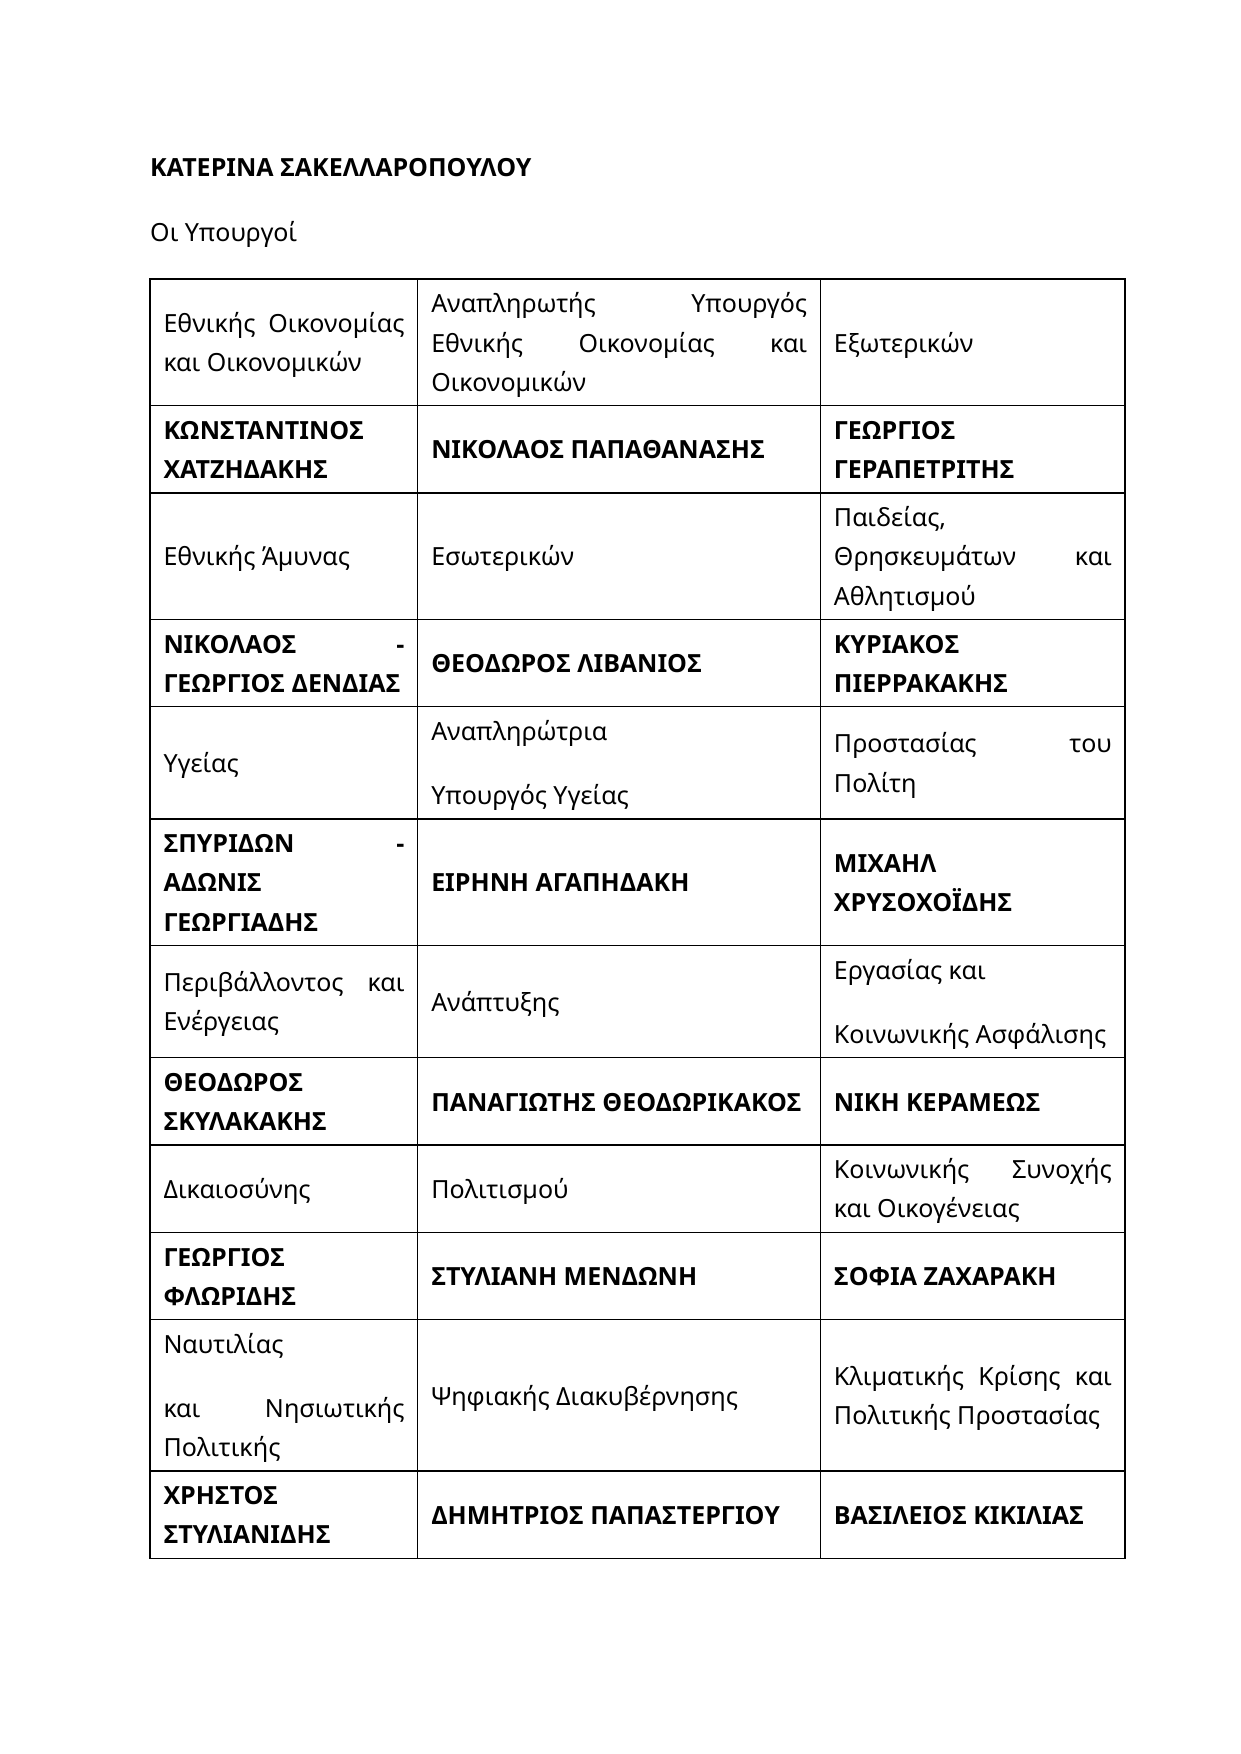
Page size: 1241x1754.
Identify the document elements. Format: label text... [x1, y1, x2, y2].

table_cell ΓΕΩΡΓΙΟΣ ΦΛΩΡΙΔΗΣ [151, 1233, 417, 1319]
table_cell Παιδείας, Θρησκευμάτων και Αθλητισμού [821, 494, 1124, 618]
table_cell ΘΕΟΔΩΡΟΣ ΛΙΒΑΝΙΟΣ [418, 620, 820, 706]
table_cell ΝΙΚΟΛΑΟΣ - ΓΕΩΡΓΙΟΣ ΔΕΝΔΙΑΣ [151, 620, 417, 706]
table_cell Περιβάλλοντος και Ενέργειας [151, 946, 417, 1057]
table_cell ΓΕΩΡΓΙΟΣ ΓΕΡΑΠΕΤΡΙΤΗΣ [821, 406, 1124, 492]
table_cell Εργασίας και Κοινωνικής Ασφάλισης [821, 946, 1124, 1057]
table_cell Υγείας [151, 707, 417, 818]
table_cell ΚΩΝΣΤΑΝΤΙΝΟΣ ΧΑΤΖΗΔΑΚΗΣ [151, 406, 417, 492]
table_cell ΜΙΧΑΗΛ ΧΡΥΣΟΧΟΪΔΗΣ [821, 820, 1124, 944]
table_cell ΒΑΣΙΛΕΙΟΣ ΚΙΚΙΛΙΑΣ [821, 1472, 1124, 1557]
text ΚΑΤΕΡΙΝΑ ΣΑΚΕΛΛΑΡΟΠΟΥΛΟΥ [150, 150, 1090, 184]
table_header Εξωτερικών [821, 280, 1124, 405]
table_cell Ναυτιλίας και Νησιωτικής Πολιτικής [151, 1320, 417, 1470]
table_cell Προστασίας του Πολίτη [821, 707, 1124, 818]
table_cell ΔΗΜΗΤΡΙΟΣ ΠΑΠΑΣΤΕΡΓΙΟΥ [418, 1472, 820, 1557]
table_cell ΣΤΥΛΙΑΝΗ ΜΕΝΔΩΝΗ [418, 1233, 820, 1319]
table_cell ΣΠΥΡΙΔΩΝ - ΑΔΩΝΙΣ ΓΕΩΡΓΙΑΔΗΣ [151, 820, 417, 944]
table_cell Αναπληρώτρια Υπουργός Υγείας [418, 707, 820, 818]
table_cell ΣΟΦΙΑ ΖΑΧΑΡΑΚΗ [821, 1233, 1124, 1319]
text Οι Υπουργοί [150, 214, 1090, 248]
table_cell Δικαιοσύνης [151, 1146, 417, 1231]
table_header Εθνικής Οικονομίας και Οικονομικών [151, 280, 417, 405]
table_cell ΕΙΡΗΝΗ ΑΓΑΠΗΔΑΚΗ [418, 820, 820, 944]
table_cell ΠΑΝΑΓΙΩΤΗΣ ΘΕΟΔΩΡΙΚΑΚΟΣ [418, 1058, 820, 1144]
table_cell ΧΡΗΣΤΟΣ ΣΤΥΛΙΑΝΙΔΗΣ [151, 1472, 417, 1557]
table_cell ΘΕΟΔΩΡΟΣ ΣΚΥΛΑΚΑΚΗΣ [151, 1058, 417, 1144]
table_cell ΝΙΚΟΛΑΟΣ ΠΑΠΑΘΑΝΑΣΗΣ [418, 406, 820, 492]
table_header Αναπληρωτής Υπουργός Εθνικής Οικονομίας και Οικονομικών [418, 280, 820, 405]
table_cell Ανάπτυξης [418, 946, 820, 1057]
table_cell Ψηφιακής Διακυβέρνησης [418, 1320, 820, 1470]
table_cell ΝΙΚΗ ΚΕΡΑΜΕΩΣ [821, 1058, 1124, 1144]
table_cell Πολιτισμού [418, 1146, 820, 1231]
table_cell Κοινωνικής Συνοχής και Οικογένειας [821, 1146, 1124, 1231]
table_cell Κλιματικής Κρίσης και Πολιτικής Προστασίας [821, 1320, 1124, 1470]
table_cell ΚΥΡΙΑΚΟΣ ΠΙΕΡΡΑΚΑΚΗΣ [821, 620, 1124, 706]
table_cell Εσωτερικών [418, 494, 820, 618]
table_cell Εθνικής Άμυνας [151, 494, 417, 618]
